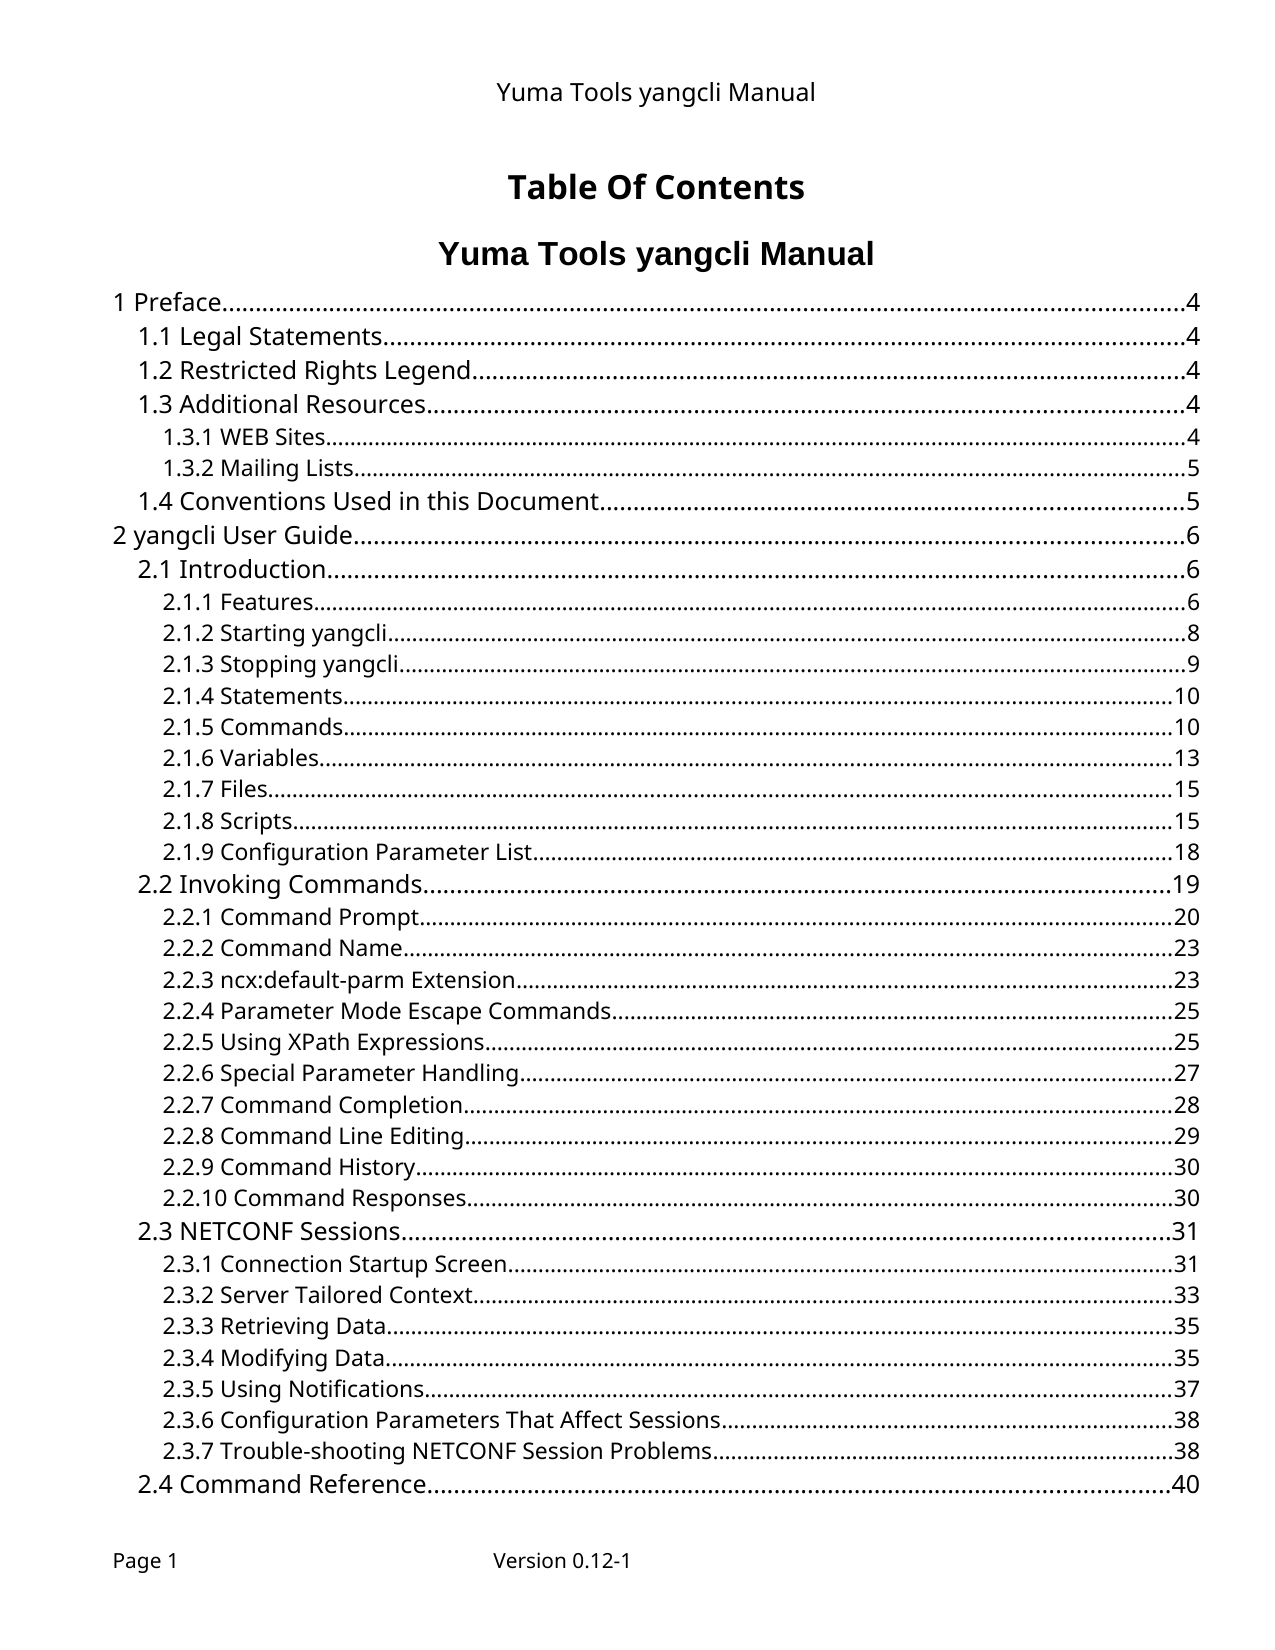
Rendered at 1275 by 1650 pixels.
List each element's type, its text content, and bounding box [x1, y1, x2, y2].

text 2.3.6 Configuration Parameters That Affect Sessions 38 [162, 1404, 1200, 1435]
text 1.1 Legal Statements 4 [137, 319, 1200, 353]
text 2.2.6 Special Parameter Handling 27 [162, 1057, 1200, 1089]
text 2.3.7 Trouble-shooting NETCONF Session Problems 38 [162, 1435, 1200, 1466]
text 2.2.3 ncx:default-parm Extension 23 [162, 964, 1200, 995]
text 2.1.3 Stopping yangcli 9 [162, 648, 1200, 679]
text 1.3 Additional Resources 4 [137, 387, 1200, 421]
text 2 yangcli User Guide 6 [112, 518, 1200, 552]
text 1 Preface 4 [112, 285, 1200, 319]
text 2.1.2 Starting yangcli 8 [162, 617, 1200, 648]
text 2.2 Invoking Commands 19 [137, 867, 1200, 901]
text 2.1.4 Statements 10 [162, 679, 1200, 711]
text 2.1.6 Variables 13 [162, 742, 1200, 773]
text 2.1 Introduction 6 [137, 552, 1200, 586]
text 2.2.4 Parameter Mode Escape Commands 25 [162, 995, 1200, 1026]
text 2.2.7 Command Completion 28 [162, 1089, 1200, 1120]
text 2.3 NETCONF Sessions 31 [137, 1214, 1200, 1248]
text 2.3.1 Connection Startup Screen 31 [162, 1248, 1200, 1279]
text 1.2 Restricted Rights Legend 4 [137, 353, 1200, 387]
text 2.1.9 Configuration Parameter List 18 [162, 836, 1200, 867]
text 2.1.8 Scripts 15 [162, 804, 1200, 836]
subtitle Yuma Tools yangcli Manual [112, 234, 1200, 272]
text 2.2.5 Using XPath Expressions 25 [162, 1026, 1200, 1057]
text 1.3.2 Mailing Lists 5 [162, 452, 1200, 484]
text 2.2.9 Command History 30 [162, 1151, 1200, 1182]
text 2.2.10 Command Responses 30 [162, 1182, 1200, 1214]
text 2.2.2 Command Name 23 [162, 932, 1200, 964]
text 2.2.1 Command Prompt 20 [162, 901, 1200, 932]
text 1.3.1 WEB Sites 4 [162, 421, 1200, 452]
text 2.3.2 Server Tailored Context 33 [162, 1279, 1200, 1310]
text 2.4 Command Reference 40 [137, 1466, 1200, 1501]
text 2.1.7 Files 15 [162, 773, 1200, 804]
text 2.3.5 Using Notifications 37 [162, 1373, 1200, 1404]
text 2.3.3 Retrieving Data 35 [162, 1310, 1200, 1341]
text 2.1.5 Commands 10 [162, 711, 1200, 742]
text 2.3.4 Modifying Data 35 [162, 1341, 1200, 1373]
text 2.1.1 Features 6 [162, 586, 1200, 617]
text 1.4 Conventions Used in this Document 5 [137, 484, 1200, 518]
title Table Of Contents [112, 163, 1200, 209]
text 2.2.8 Command Line Editing 29 [162, 1120, 1200, 1151]
